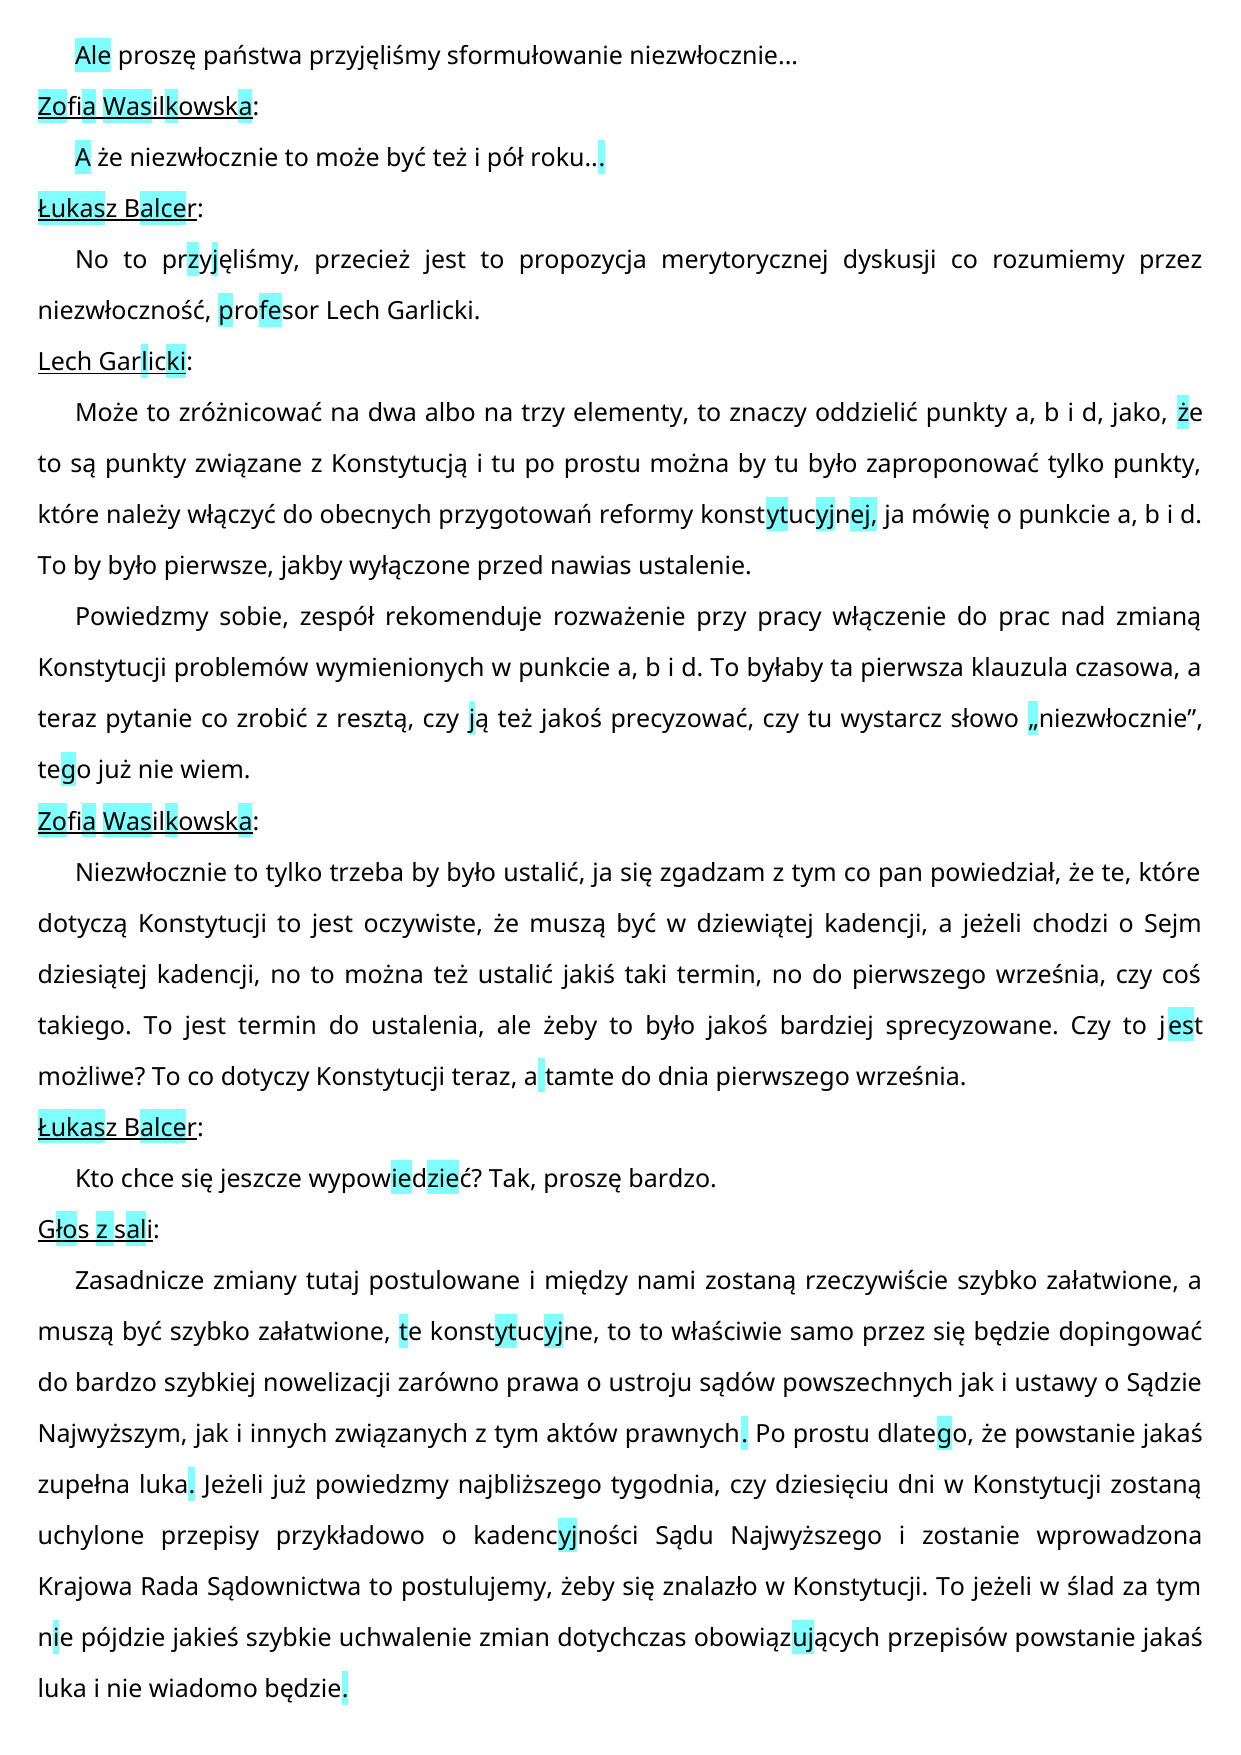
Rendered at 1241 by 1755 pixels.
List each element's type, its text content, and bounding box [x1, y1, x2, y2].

text Ale proszę państwa przyjęliśmy sformułowanie niezwłocznie... [37, 37, 1203, 72]
text Zofia Wasilkowska: [37, 803, 1203, 837]
text Lech Garlicki: [37, 344, 1203, 378]
text Zofia Wasilkowska: [37, 88, 1203, 123]
text Zasadnicze zmiany tutaj postulowane i między nami zostaną rzeczywiście szybko załatwione, a muszą być szybko załatwione, te konstytucyjne, to to właściwie samo przez się będzie dopingować do bardzo szybkiej nowelizacji zarówno prawa o ustroju sądów powszechnych jak i ustawy o Sądzie Najwyższym, jak i innych związanych z tym aktów prawnych. Po prostu dlatego, że powstanie jakaś zupełna luka. Jeżeli już powiedzmy najbliższego tygodnia, czy dziesięciu dni w Konstytucji zostaną uchylone przepisy przykładowo o kadencyjności Sądu Najwyższego i zostanie wprowadzona Krajowa Rada Sądownictwa to postulujemy, żeby się znalazło w Konstytucji. To jeżeli w ślad za tym nie pójdzie jakieś szybkie uchwalenie zmian dotychczas obowiązujących przepisów powstanie jakaś luka i nie wiadomo będzie. [37, 1262, 1203, 1705]
text Kto chce się jeszcze wypowiedzieć? Tak, proszę bardzo. [37, 1160, 1203, 1194]
text Łukasz Balcer: [37, 1109, 1203, 1143]
text Głos z sali: [37, 1211, 1203, 1246]
text Niezwłocznie to tylko trzeba by było ustalić, ja się zgadzam z tym co pan powiedział, że te, które dotyczą Konstytucji to jest oczywiste, że muszą być w dziewiątej kadencji, a jeżeli chodzi o Sejm dziesiątej kadencji, no to można też ustalić jakiś taki termin, no do pierwszego września, czy coś takiego. To jest termin do ustalenia, ale żeby to było jakoś bardziej sprecyzowane. Czy to jest możliwe? To co dotyczy Konstytucji teraz, a tamte do dnia pierwszego września. [37, 854, 1203, 1092]
text Powiedzmy sobie, zespół rekomenduje rozważenie przy pracy włączenie do prac nad zmianą Konstytucji problemów wymienionych w punkcie a, b i d. To byłaby ta pierwsza klauzula czasowa, a teraz pytanie co zrobić z resztą, czy ją też jakoś precyzować, czy tu wystarcz słowo „niezwłocznie”, tego już nie wiem. [37, 599, 1203, 786]
text Łukasz Balcer: [37, 191, 1203, 225]
text No to przyjęliśmy, przecież jest to propozycja merytorycznej dyskusji co rozumiemy przez niezwłoczność, profesor Lech Garlicki. [37, 242, 1203, 327]
text A że niezwłocznie to może być też i pół roku... [37, 139, 1203, 174]
text Może to zróżnicować na dwa albo na trzy elementy, to znaczy oddzielić punkty a, b i d, jako, że to są punkty związane z Konstytucją i tu po prostu można by tu było zaproponować tylko punkty, które należy włączyć do obecnych przygotowań reformy konstytucyjnej, ja mówię o punkcie a, b i d. To by było pierwsze, jakby wyłączone przed nawias ustalenie. [37, 395, 1203, 582]
